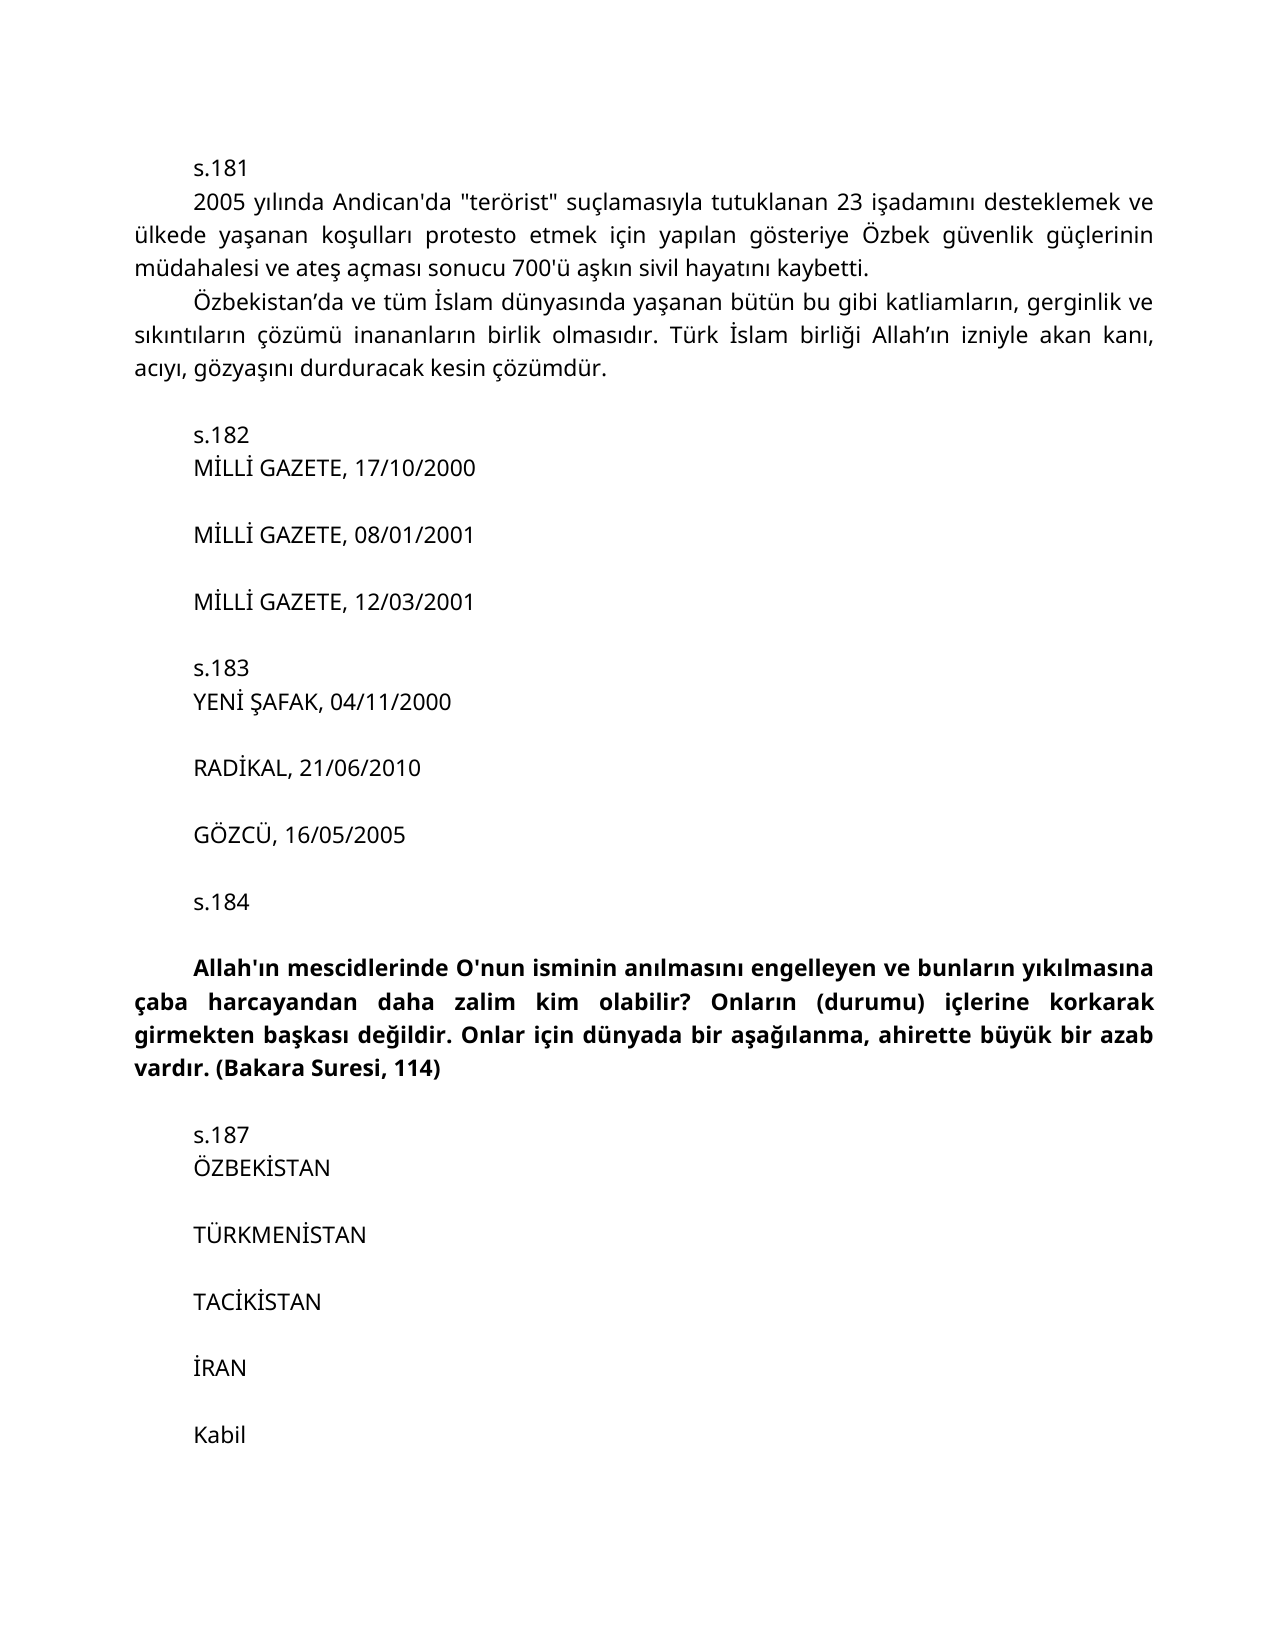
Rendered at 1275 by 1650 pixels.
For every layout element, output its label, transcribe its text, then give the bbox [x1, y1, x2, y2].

text Özbekistan’da ve tüm İslam dünyasında yaşanan bütün bu gibi katliamların, gerginlik ve sıkıntıların çözümü inananların birlik olmasıdır. Türk İslam birliği Allah’ın izniyle akan kanı, acıyı, gözyaşını durduracak kesin çözümdür. [134, 283, 1155, 383]
text İRAN [134, 1350, 1155, 1383]
text s.181 [134, 150, 1155, 183]
text YENİ ŞAFAK, 04/11/2000 [134, 683, 1155, 717]
text TÜRKMENİSTAN [134, 1217, 1155, 1250]
text MİLLİ GAZETE, 08/01/2001 [134, 517, 1155, 550]
text RADİKAL, 21/06/2010 [134, 750, 1155, 783]
text 2005 yılında Andican'da "terörist" suçlamasıyla tutuklanan 23 işadamını desteklemek ve ülkede yaşanan koşulları protesto etmek için yapılan gösteriye Özbek güvenlik güçlerinin müdahalesi ve ateş açması sonucu 700'ü aşkın sivil hayatını kaybetti. [134, 183, 1155, 283]
text s.183 [134, 650, 1155, 683]
text TACİKİSTAN [134, 1283, 1155, 1317]
text Kabil [134, 1417, 1155, 1450]
text s.182 [134, 417, 1155, 450]
text GÖZCÜ, 16/05/2005 [134, 817, 1155, 850]
text MİLLİ GAZETE, 17/10/2000 [134, 450, 1155, 483]
text MİLLİ GAZETE, 12/03/2001 [134, 583, 1155, 617]
text ÖZBEKİSTAN [134, 1150, 1155, 1183]
text s.187 [134, 1117, 1155, 1150]
text Allah'ın mescidlerinde O'nun isminin anılmasını engelleyen ve bunların yıkılmasına çaba harcayandan daha zalim kim olabilir? Onların (durumu) içlerine korkarak girmekten başkası değildir. Onlar için dünyada bir aşağılanma, ahirette büyük bir azab vardır. (Bakara Suresi, 114) [134, 950, 1155, 1083]
text s.184 [134, 883, 1155, 917]
